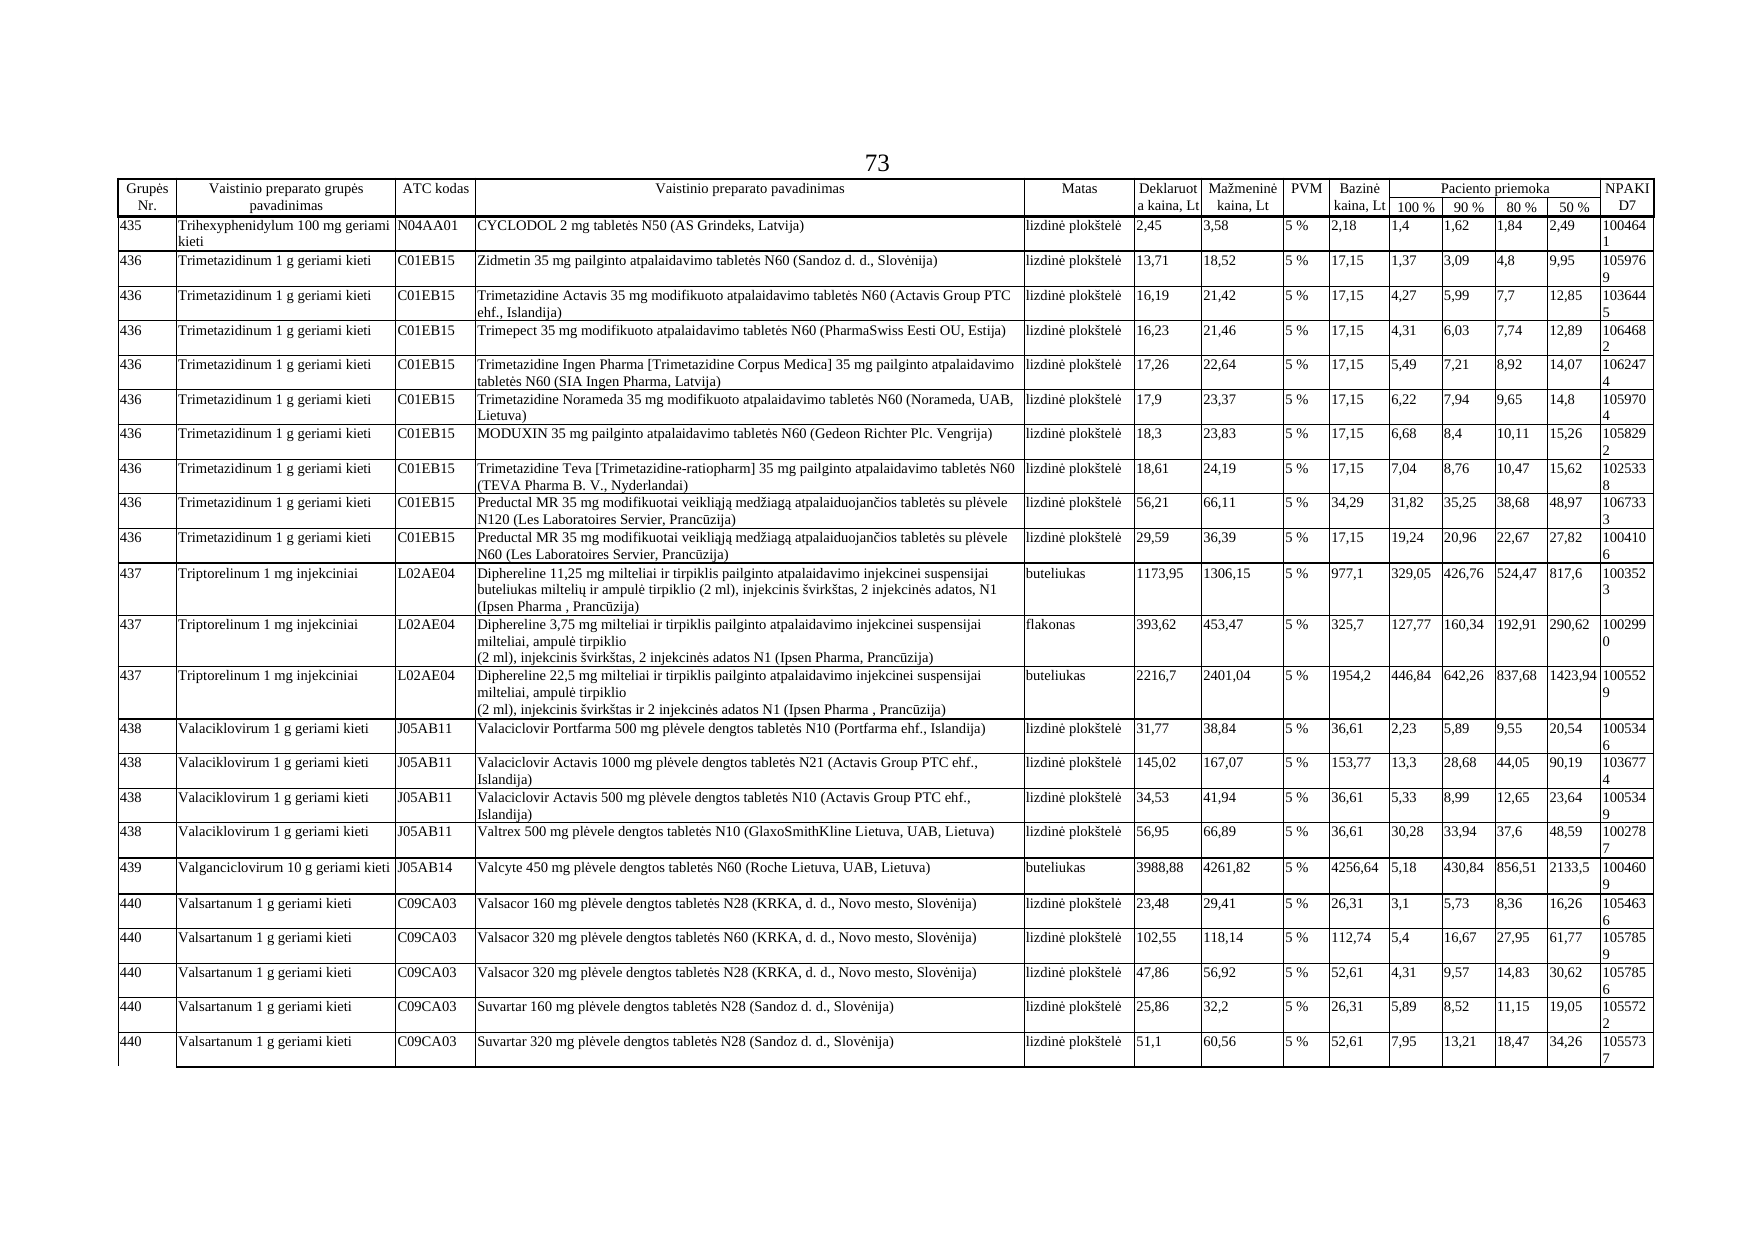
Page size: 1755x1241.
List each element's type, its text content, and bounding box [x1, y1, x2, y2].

table_cell J05AB14 [396, 859, 475, 892]
table_cell Valcyte 450 mg plėvele dengtos tabletės N60 (Roche Lietuva, UAB, Lietuva) [476, 859, 1024, 892]
table_cell 2216,7 [1135, 667, 1201, 717]
table_cell Valaciklovirum 1 g geriami kieti [177, 789, 395, 822]
table_cell 14,83 [1496, 964, 1547, 997]
table_cell Trimepect 35 mg modifikuoto atpalaidavimo tabletės N60 (PharmaSwiss Eesti OU, Estija) [476, 321, 1024, 355]
table_cell 100 % [1390, 198, 1442, 215]
table_cell 5 % [1284, 321, 1329, 355]
table_cell 5,73 [1443, 895, 1495, 928]
table_cell Diphereline 3,75 mg milteliai ir tirpiklis pailginto atpalaidavimo injekcinei suspensijai milteliai, ampulė tirpiklio (2 ml), injekcinis švirkštas, 2 injekcinės adatos N1 (Ipsen Pharma, Prancūzija) [476, 616, 1024, 666]
table_cell Trihexyphenidylum 100 mg geriami kieti [177, 218, 395, 250]
table_cell Valsacor 160 mg plėvele dengtos tabletės N28 (KRKA, d. d., Novo mesto, Slovėnija) [476, 895, 1024, 928]
table_cell 22,64 [1202, 356, 1283, 389]
table_cell 1054636 [1601, 895, 1653, 928]
table_cell C01EB15 [396, 287, 475, 320]
table_cell 438 [119, 754, 176, 788]
table_cell lizdinė plokštelė [1025, 390, 1134, 424]
table_cell C01EB15 [396, 494, 475, 528]
table_cell Valsartanum 1 g geriami kieti [177, 929, 395, 963]
table_cell 436 [119, 494, 176, 528]
table_cell 3988,88 [1135, 859, 1201, 892]
table_cell 17,15 [1330, 321, 1389, 355]
table_cell 5 % [1284, 929, 1329, 963]
table_cell 2401,04 [1202, 667, 1283, 717]
table_cell 23,83 [1202, 425, 1283, 458]
table_cell 8,4 [1443, 425, 1495, 458]
table_cell 36,61 [1330, 720, 1389, 753]
table_header Vaistinio preparato pavadinimas [476, 180, 1024, 215]
table_cell 15,62 [1548, 460, 1600, 493]
table_cell C09CA03 [396, 1033, 475, 1066]
table_cell Trimetazidinum 1 g geriami kieti [177, 252, 395, 286]
table_cell 5 % [1284, 895, 1329, 928]
table_header PVM [1284, 180, 1329, 215]
table_cell 5 % [1284, 720, 1329, 753]
table_cell 20,54 [1548, 720, 1600, 753]
table_cell 13,3 [1390, 754, 1442, 788]
table_cell 52,61 [1330, 1033, 1389, 1066]
table_cell buteliukas [1025, 564, 1134, 615]
table_cell lizdinė plokštelė [1025, 964, 1134, 997]
table_cell L02AE04 [396, 667, 475, 717]
table_cell 36,39 [1202, 529, 1283, 562]
table_cell L02AE04 [396, 564, 475, 615]
table_cell 47,86 [1135, 964, 1201, 997]
table_cell 17,15 [1330, 460, 1389, 493]
table_cell 48,59 [1548, 823, 1600, 857]
table_cell lizdinė plokštelė [1025, 460, 1134, 493]
table_cell 7,95 [1390, 1033, 1442, 1066]
table_cell 1036445 [1601, 287, 1653, 320]
table_cell 26,31 [1330, 895, 1389, 928]
table_cell 5 % [1284, 998, 1329, 1032]
table_cell lizdinė plokštelė [1025, 218, 1134, 250]
table_cell 9,95 [1548, 252, 1600, 286]
table_cell 435 [119, 218, 176, 250]
table_cell 437 [119, 616, 176, 666]
table_cell J05AB11 [396, 823, 475, 857]
table_cell 5 % [1284, 252, 1329, 286]
table_cell 17,15 [1330, 252, 1389, 286]
table_cell 1057859 [1601, 929, 1653, 963]
table_cell Trimetazidinum 1 g geriami kieti [177, 460, 395, 493]
table_cell Valsartanum 1 g geriami kieti [177, 1033, 395, 1066]
table_cell 66,89 [1202, 823, 1283, 857]
table_cell 4261,82 [1202, 859, 1283, 892]
table_cell Trimetazidinum 1 g geriami kieti [177, 321, 395, 355]
table_cell Trimetazidinum 1 g geriami kieti [177, 494, 395, 528]
table_cell 1,62 [1443, 218, 1495, 250]
table_cell 16,23 [1135, 321, 1201, 355]
table_cell 1002990 [1601, 616, 1653, 666]
table_cell 21,42 [1202, 287, 1283, 320]
table_cell 426,76 [1443, 564, 1495, 615]
table_cell 25,86 [1135, 998, 1201, 1032]
table_cell 5 % [1284, 616, 1329, 666]
table_cell 6,68 [1390, 425, 1442, 458]
table_cell Valsartanum 1 g geriami kieti [177, 998, 395, 1032]
table_cell 27,95 [1496, 929, 1547, 963]
table_cell 1004641 [1601, 218, 1653, 250]
table_header Vaistinio preparato grupės pavadinimas [177, 180, 395, 215]
table_cell 6,03 [1443, 321, 1495, 355]
table_cell 5,49 [1390, 356, 1442, 389]
table_cell 5,89 [1390, 998, 1442, 1032]
table_cell 5 % [1284, 425, 1329, 458]
table_cell 36,61 [1330, 789, 1389, 822]
table_cell 5,33 [1390, 789, 1442, 822]
table_cell Valaciklovirum 1 g geriami kieti [177, 720, 395, 753]
table_cell Valaciklovirum 1 g geriami kieti [177, 754, 395, 788]
table_cell J05AB11 [396, 720, 475, 753]
table_cell 24,19 [1202, 460, 1283, 493]
table_cell 977,1 [1330, 564, 1389, 615]
table_cell Valsacor 320 mg plėvele dengtos tabletės N28 (KRKA, d. d., Novo mesto, Slovėnija) [476, 964, 1024, 997]
table_header Bazinė kaina, Lt [1330, 180, 1389, 215]
table_cell 14,8 [1548, 390, 1600, 424]
table_cell flakonas [1025, 616, 1134, 666]
table_cell 325,7 [1330, 616, 1389, 666]
table_cell 51,1 [1135, 1033, 1201, 1066]
table_cell buteliukas [1025, 859, 1134, 892]
table_cell 66,11 [1202, 494, 1283, 528]
table_cell Preductal MR 35 mg modifikuotai veikliąją medžiagą atpalaiduojančios tabletės su plėvele N120 (Les Laboratoires Servier, Prancūzija) [476, 494, 1024, 528]
table_cell 1059769 [1601, 252, 1653, 286]
table_cell Triptorelinum 1 mg injekciniai [177, 564, 395, 615]
table_cell 1005349 [1601, 789, 1653, 822]
table_header Mažmeninė kaina, Lt [1202, 180, 1283, 215]
table_cell 1002787 [1601, 823, 1653, 857]
table_cell 7,74 [1496, 321, 1547, 355]
table_cell Suvartar 320 mg plėvele dengtos tabletės N28 (Sandoz d. d., Slovėnija) [476, 1033, 1024, 1066]
table_cell 436 [119, 356, 176, 389]
table_cell 3,09 [1443, 252, 1495, 286]
table_cell 329,05 [1390, 564, 1442, 615]
table_cell 28,68 [1443, 754, 1495, 788]
table_cell 3,58 [1202, 218, 1283, 250]
table_cell 61,77 [1548, 929, 1600, 963]
table_cell L02AE04 [396, 616, 475, 666]
table_cell 2,18 [1330, 218, 1389, 250]
table_cell 29,59 [1135, 529, 1201, 562]
table_cell 436 [119, 287, 176, 320]
table_cell 5 % [1284, 667, 1329, 717]
table_cell Triptorelinum 1 mg injekciniai [177, 667, 395, 717]
table_cell Trimetazidinum 1 g geriami kieti [177, 425, 395, 458]
table_cell 29,41 [1202, 895, 1283, 928]
table_cell Valtrex 500 mg plėvele dengtos tabletės N10 (GlaxoSmithKline Lietuva, UAB, Lietuva) [476, 823, 1024, 857]
table_cell lizdinė plokštelė [1025, 789, 1134, 822]
table_cell 153,77 [1330, 754, 1389, 788]
table_cell 1055737 [1601, 1033, 1653, 1066]
table_cell Valaciklovirum 1 g geriami kieti [177, 823, 395, 857]
table_cell 5 % [1284, 859, 1329, 892]
table_cell lizdinė plokštelė [1025, 823, 1134, 857]
table_cell 5 % [1284, 964, 1329, 997]
table_cell 5 % [1284, 564, 1329, 615]
table_cell 60,56 [1202, 1033, 1283, 1066]
table_cell Trimetazidine Norameda 35 mg modifikuoto atpalaidavimo tabletės N60 (Norameda, UAB, Lietuva) [476, 390, 1024, 424]
table_cell buteliukas [1025, 667, 1134, 717]
table_cell 17,15 [1330, 356, 1389, 389]
table_cell Preductal MR 35 mg modifikuotai veikliąją medžiagą atpalaiduojančios tabletės su plėvele N60 (Les Laboratoires Servier, Prancūzija) [476, 529, 1024, 562]
table_cell 30,62 [1548, 964, 1600, 997]
table_cell 10,11 [1496, 425, 1547, 458]
table_cell 167,07 [1202, 754, 1283, 788]
table_cell J05AB11 [396, 789, 475, 822]
table_cell 1058292 [1601, 425, 1653, 458]
table_header Matas [1025, 180, 1134, 215]
table_cell 436 [119, 425, 176, 458]
table_cell 7,04 [1390, 460, 1442, 493]
table_cell 1004609 [1601, 859, 1653, 892]
table_cell CYCLODOL 2 mg tabletės N50 (AS Grindeks, Latvija) [476, 218, 1024, 250]
table_cell 8,92 [1496, 356, 1547, 389]
table_cell 90,19 [1548, 754, 1600, 788]
table_cell 20,96 [1443, 529, 1495, 562]
table_cell 19,24 [1390, 529, 1442, 562]
table_cell 19,05 [1548, 998, 1600, 1032]
table_cell C09CA03 [396, 895, 475, 928]
table_cell 2,49 [1548, 218, 1600, 250]
table_cell 6,22 [1390, 390, 1442, 424]
table_cell 5 % [1284, 823, 1329, 857]
table_cell 5,4 [1390, 929, 1442, 963]
table_cell 1,84 [1496, 218, 1547, 250]
table_cell 4256,64 [1330, 859, 1389, 892]
table_cell 4,27 [1390, 287, 1442, 320]
table_cell 437 [119, 564, 176, 615]
table_cell Valganciclovirum 10 g geriami kieti [177, 859, 395, 892]
table_cell 1,37 [1390, 252, 1442, 286]
table_cell 35,25 [1443, 494, 1495, 528]
table_cell 38,68 [1496, 494, 1547, 528]
table_cell 21,46 [1202, 321, 1283, 355]
table_header Grupės Nr. [119, 180, 176, 215]
table_cell 34,29 [1330, 494, 1389, 528]
table_cell 27,82 [1548, 529, 1600, 562]
table_cell 439 [119, 859, 176, 892]
table_cell C01EB15 [396, 390, 475, 424]
table_cell 9,65 [1496, 390, 1547, 424]
table_cell Trimetazidinum 1 g geriami kieti [177, 287, 395, 320]
table_cell Valsartanum 1 g geriami kieti [177, 964, 395, 997]
table_cell 3,1 [1390, 895, 1442, 928]
table_cell 1423,94 [1548, 667, 1600, 717]
table_cell 18,52 [1202, 252, 1283, 286]
table_cell 22,67 [1496, 529, 1547, 562]
table_cell 18,47 [1496, 1033, 1547, 1066]
table_cell 16,26 [1548, 895, 1600, 928]
table_cell 1067333 [1601, 494, 1653, 528]
table_cell 118,14 [1202, 929, 1283, 963]
table_cell Diphereline 11,25 mg milteliai ir tirpiklis pailginto atpalaidavimo injekcinei suspensijai buteliukas miltelių ir ampulė tirpiklio (2 ml), injekcinis švirkštas, 2 injekcinės adatos, N1 (Ipsen Pharma , Prancūzija) [476, 564, 1024, 615]
table_cell lizdinė plokštelė [1025, 494, 1134, 528]
table_cell 642,26 [1443, 667, 1495, 717]
table_cell 102,55 [1135, 929, 1201, 963]
table_cell 16,67 [1443, 929, 1495, 963]
table_cell lizdinė plokštelė [1025, 287, 1134, 320]
table_cell 37,6 [1496, 823, 1547, 857]
table_cell 1036774 [1601, 754, 1653, 788]
table_cell 440 [119, 929, 176, 963]
table_cell 1057856 [1601, 964, 1653, 997]
table_cell 1005529 [1601, 667, 1653, 717]
table_cell lizdinė plokštelė [1025, 895, 1134, 928]
table_cell 440 [119, 1033, 176, 1066]
table_cell 31,82 [1390, 494, 1442, 528]
table_cell 5 % [1284, 460, 1329, 493]
table_cell 5 % [1284, 218, 1329, 250]
table_cell Valaciclovir Actavis 500 mg plėvele dengtos tabletės N10 (Actavis Group PTC ehf., Islandija) [476, 789, 1024, 822]
table_cell 5 % [1284, 287, 1329, 320]
table_cell 23,48 [1135, 895, 1201, 928]
table_cell 16,19 [1135, 287, 1201, 320]
table_cell 436 [119, 460, 176, 493]
table_cell 1003523 [1601, 564, 1653, 615]
table_cell 11,15 [1496, 998, 1547, 1032]
table_cell Zidmetin 35 mg pailginto atpalaidavimo tabletės N60 (Sandoz d. d., Slovėnija) [476, 252, 1024, 286]
table_cell 440 [119, 895, 176, 928]
table_cell 56,95 [1135, 823, 1201, 857]
table_cell 5,99 [1443, 287, 1495, 320]
table_cell 13,71 [1135, 252, 1201, 286]
table_cell 453,47 [1202, 616, 1283, 666]
table_cell 112,74 [1330, 929, 1389, 963]
table_cell 5 % [1284, 789, 1329, 822]
table_cell C01EB15 [396, 529, 475, 562]
table_cell 1062474 [1601, 356, 1653, 389]
table_cell 12,85 [1548, 287, 1600, 320]
table_cell 2133,5 [1548, 859, 1600, 892]
table_cell 14,07 [1548, 356, 1600, 389]
table_cell C09CA03 [396, 998, 475, 1032]
table_cell 5 % [1284, 390, 1329, 424]
table_cell 30,28 [1390, 823, 1442, 857]
table_cell C01EB15 [396, 460, 475, 493]
table_cell 34,26 [1548, 1033, 1600, 1066]
table_cell 1004106 [1601, 529, 1653, 562]
table_cell 41,94 [1202, 789, 1283, 822]
table_cell 4,8 [1496, 252, 1547, 286]
table_cell 8,76 [1443, 460, 1495, 493]
table_cell 17,15 [1330, 390, 1389, 424]
table_cell 436 [119, 529, 176, 562]
table_cell 17,15 [1330, 425, 1389, 458]
table_header Paciento priemoka [1390, 180, 1600, 197]
table_cell 1954,2 [1330, 667, 1389, 717]
table_cell lizdinė plokštelė [1025, 929, 1134, 963]
table_cell 80 % [1496, 198, 1547, 215]
table_cell 4,31 [1390, 964, 1442, 997]
table_cell 34,53 [1135, 789, 1201, 822]
table_cell Trimetazidine Actavis 35 mg modifikuoto atpalaidavimo tabletės N60 (Actavis Group PTC ehf., Islandija) [476, 287, 1024, 320]
table_cell 436 [119, 321, 176, 355]
table_cell 56,92 [1202, 964, 1283, 997]
table_cell 17,15 [1330, 287, 1389, 320]
table_cell 38,84 [1202, 720, 1283, 753]
table_cell C01EB15 [396, 252, 475, 286]
table_cell lizdinė plokštelė [1025, 252, 1134, 286]
table_cell Valsartanum 1 g geriami kieti [177, 895, 395, 928]
table_cell 5,18 [1390, 859, 1442, 892]
table_cell MODUXIN 35 mg pailginto atpalaidavimo tabletės N60 (Gedeon Richter Plc. Vengrija) [476, 425, 1024, 458]
table_cell 437 [119, 667, 176, 717]
table_cell 50 % [1548, 198, 1600, 215]
table_cell 436 [119, 252, 176, 286]
table_cell 12,65 [1496, 789, 1547, 822]
table_cell 817,6 [1548, 564, 1600, 615]
table_cell 5 % [1284, 529, 1329, 562]
table_cell 52,61 [1330, 964, 1389, 997]
table_cell Trimetazidine Teva [Trimetazidine-ratiopharm] 35 mg pailginto atpalaidavimo tabletės N60 (TEVA Pharma B. V., Nyderlandai) [476, 460, 1024, 493]
table_cell Trimetazidinum 1 g geriami kieti [177, 390, 395, 424]
table_cell Trimetazidinum 1 g geriami kieti [177, 356, 395, 389]
table_cell lizdinė plokštelė [1025, 754, 1134, 788]
table_cell lizdinė plokštelė [1025, 1033, 1134, 1066]
table_cell 438 [119, 720, 176, 753]
table_cell 1025338 [1601, 460, 1653, 493]
table_cell 9,57 [1443, 964, 1495, 997]
table_cell lizdinė plokštelė [1025, 529, 1134, 562]
table_cell 33,94 [1443, 823, 1495, 857]
table_cell 17,15 [1330, 529, 1389, 562]
table_cell Valaciclovir Actavis 1000 mg plėvele dengtos tabletės N21 (Actavis Group PTC ehf., Islandija) [476, 754, 1024, 788]
table_cell 438 [119, 823, 176, 857]
table_cell 26,31 [1330, 998, 1389, 1032]
table_cell 9,55 [1496, 720, 1547, 753]
table_cell 7,21 [1443, 356, 1495, 389]
table_cell Trimetazidine Ingen Pharma [Trimetazidine Corpus Medica] 35 mg pailginto atpalaidavimo tabletės N60 (SIA Ingen Pharma, Latvija) [476, 356, 1024, 389]
table_cell 5 % [1284, 356, 1329, 389]
table_cell 160,34 [1443, 616, 1495, 666]
table_cell lizdinė plokštelė [1025, 425, 1134, 458]
table_cell 5 % [1284, 1033, 1329, 1066]
table_cell 32,2 [1202, 998, 1283, 1032]
table_cell 23,37 [1202, 390, 1283, 424]
table_cell 1,4 [1390, 218, 1442, 250]
table_cell 90 % [1443, 198, 1495, 215]
table_cell 2,45 [1135, 218, 1201, 250]
table_cell 13,21 [1443, 1033, 1495, 1066]
table_cell J05AB11 [396, 754, 475, 788]
table_cell 17,9 [1135, 390, 1201, 424]
table_cell 5,89 [1443, 720, 1495, 753]
table_cell 127,77 [1390, 616, 1442, 666]
table_header NPAKID7 [1601, 180, 1653, 215]
table_cell 524,47 [1496, 564, 1547, 615]
table_cell 7,94 [1443, 390, 1495, 424]
table_cell 12,89 [1548, 321, 1600, 355]
table_cell 23,64 [1548, 789, 1600, 822]
table_cell 430,84 [1443, 859, 1495, 892]
table_cell 438 [119, 789, 176, 822]
table_cell 18,3 [1135, 425, 1201, 458]
table_cell 856,51 [1496, 859, 1547, 892]
table_header Deklaruota kaina, Lt [1135, 180, 1201, 215]
table_cell 5 % [1284, 494, 1329, 528]
table_cell 2,23 [1390, 720, 1442, 753]
table_cell lizdinė plokštelė [1025, 356, 1134, 389]
table_cell 393,62 [1135, 616, 1201, 666]
table_cell 17,26 [1135, 356, 1201, 389]
table_cell 440 [119, 998, 176, 1032]
table_cell 837,68 [1496, 667, 1547, 717]
table_cell C01EB15 [396, 356, 475, 389]
table_cell 1064682 [1601, 321, 1653, 355]
table_cell C01EB15 [396, 321, 475, 355]
table_cell 36,61 [1330, 823, 1389, 857]
table_cell 10,47 [1496, 460, 1547, 493]
table_cell Valaciclovir Portfarma 500 mg plėvele dengtos tabletės N10 (Portfarma ehf., Islandija) [476, 720, 1024, 753]
table_cell 7,7 [1496, 287, 1547, 320]
table_cell 31,77 [1135, 720, 1201, 753]
table_cell 1005346 [1601, 720, 1653, 753]
table_cell 1055722 [1601, 998, 1653, 1032]
table_cell C09CA03 [396, 929, 475, 963]
table_cell 5 % [1284, 754, 1329, 788]
table_cell Valsacor 320 mg plėvele dengtos tabletės N60 (KRKA, d. d., Novo mesto, Slovėnija) [476, 929, 1024, 963]
table_cell C01EB15 [396, 425, 475, 458]
table_header ATC kodas [396, 180, 475, 215]
table_cell lizdinė plokštelė [1025, 321, 1134, 355]
table_cell 192,91 [1496, 616, 1547, 666]
table_cell 145,02 [1135, 754, 1201, 788]
table_cell 8,36 [1496, 895, 1547, 928]
table_cell Trimetazidinum 1 g geriami kieti [177, 529, 395, 562]
table_cell Diphereline 22,5 mg milteliai ir tirpiklis pailginto atpalaidavimo injekcinei suspensijai milteliai, ampulė tirpiklio (2 ml), injekcinis švirkštas ir 2 injekcinės adatos N1 (Ipsen Pharma , Prancūzija) [476, 667, 1024, 717]
table_cell 15,26 [1548, 425, 1600, 458]
table_cell 1306,15 [1202, 564, 1283, 615]
table_cell lizdinė plokštelė [1025, 998, 1134, 1032]
table_cell lizdinė plokštelė [1025, 720, 1134, 753]
table_cell 440 [119, 964, 176, 997]
table_cell 1059704 [1601, 390, 1653, 424]
table_cell 48,97 [1548, 494, 1600, 528]
table_cell 56,21 [1135, 494, 1201, 528]
table_cell Suvartar 160 mg plėvele dengtos tabletės N28 (Sandoz d. d., Slovėnija) [476, 998, 1024, 1032]
table_cell 290,62 [1548, 616, 1600, 666]
table_cell 1173,95 [1135, 564, 1201, 615]
table_cell C09CA03 [396, 964, 475, 997]
table_cell N04AA01 [396, 218, 475, 250]
table_cell Triptorelinum 1 mg injekciniai [177, 616, 395, 666]
table_cell 4,31 [1390, 321, 1442, 355]
table_cell 446,84 [1390, 667, 1442, 717]
table_cell 18,61 [1135, 460, 1201, 493]
table_cell 44,05 [1496, 754, 1547, 788]
table_cell 8,99 [1443, 789, 1495, 822]
table_cell 436 [119, 390, 176, 424]
table_cell 8,52 [1443, 998, 1495, 1032]
